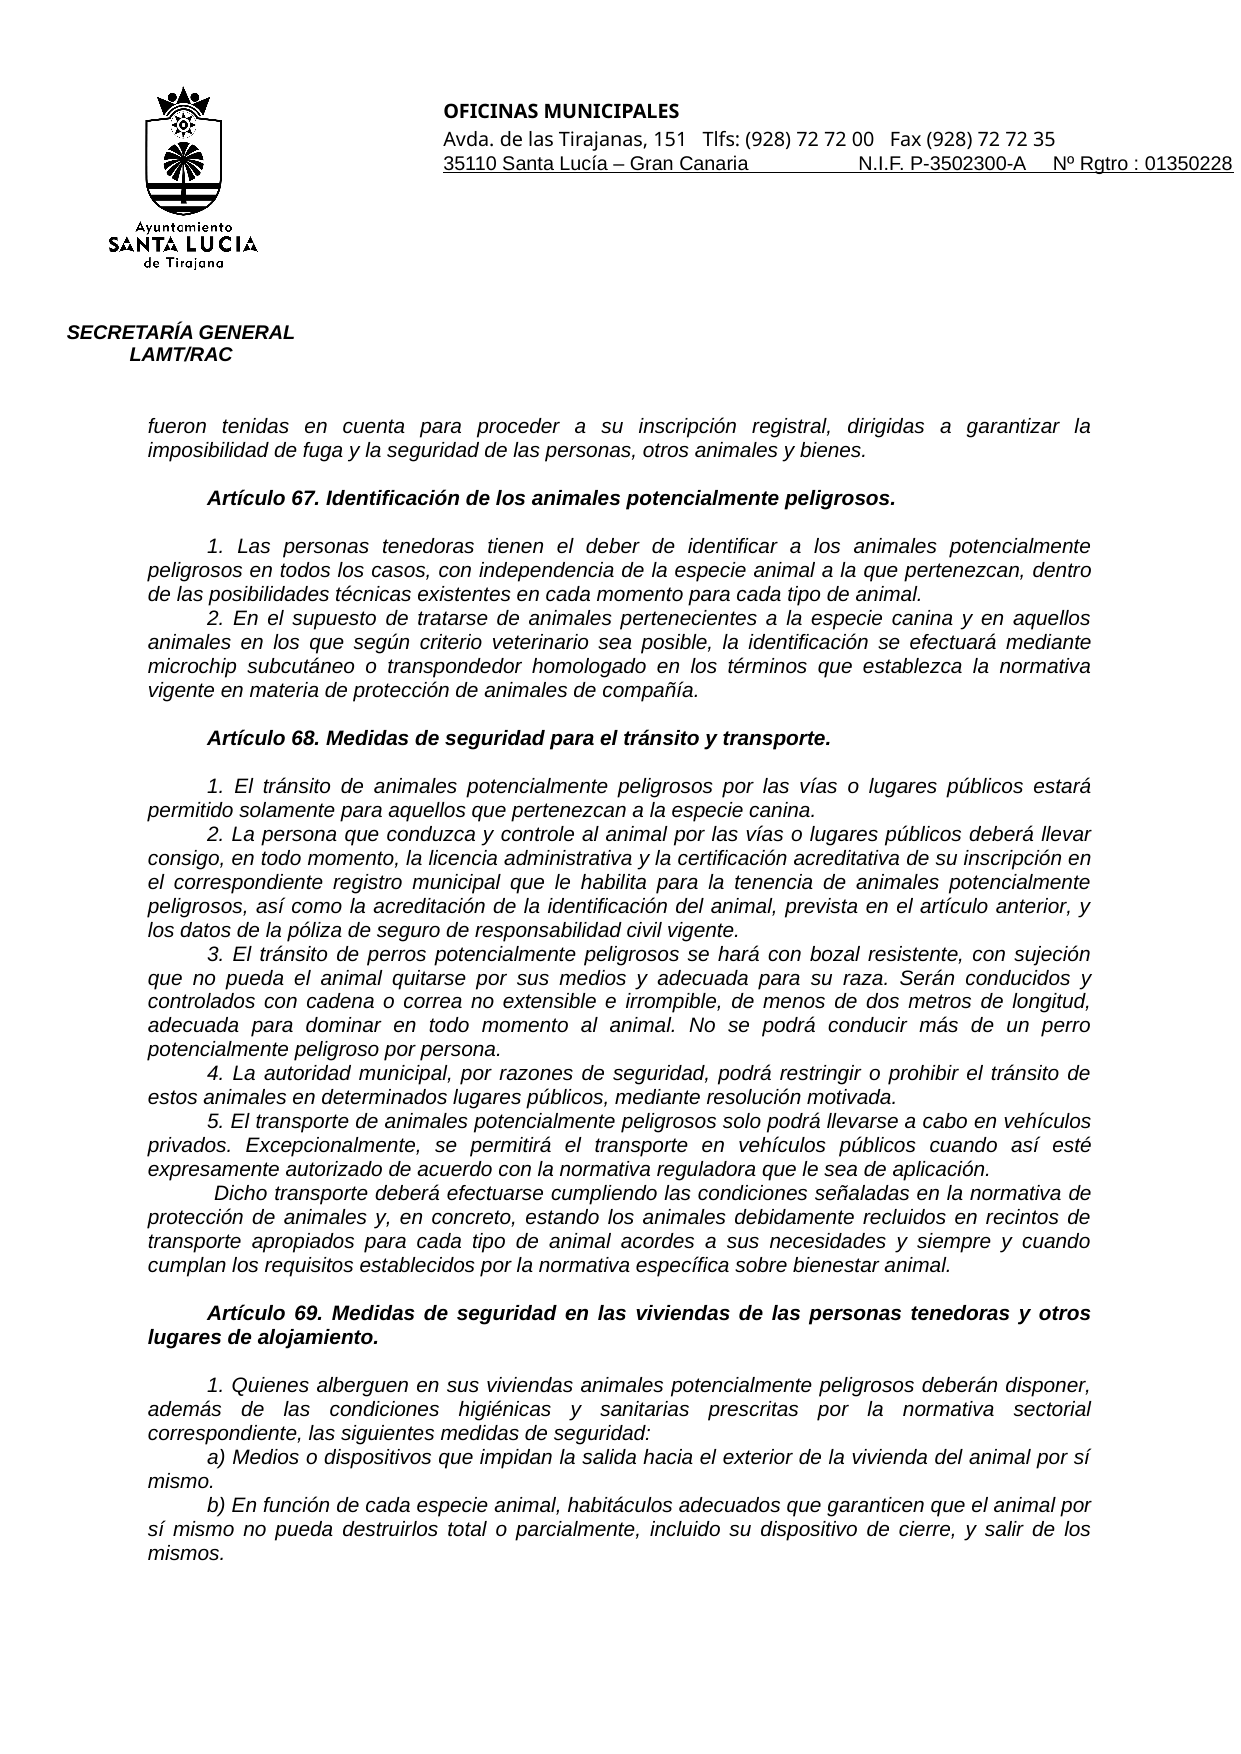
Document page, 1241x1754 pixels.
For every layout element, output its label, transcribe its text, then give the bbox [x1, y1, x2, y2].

picture [80, 56, 286, 296]
text fueron tenidas en cuenta para proceder a su inscripción registral, dirigidas a garantizar la imposibilidad de fuga y la seguridad de las personas, otros animales y bienes. [148, 414, 1092, 462]
text 1. El tránsito de animales potencialmente peligrosos por las vías o lugares públicos estará permitido solamente para aquellos que pertenezcan a la especie canina. [148, 774, 1092, 822]
text Artículo 68. Medidas de seguridad para el tránsito y transporte. [148, 726, 1092, 750]
text 5. El transporte de animales potencialmente peligrosos solo podrá llevarse a cabo en vehículos privados. Excepcionalmente, se permitirá el transporte en vehículos públicos cuando así esté expresamente autorizado de acuerdo con la normativa reguladora que le sea de aplicación. [148, 1109, 1092, 1181]
text 4. La autoridad municipal, por razones de seguridad, podrá restringir o prohibir el tránsito de estos animales en determinados lugares públicos, mediante resolución motivada. [148, 1061, 1092, 1109]
text Dicho transporte deberá efectuarse cumpliendo las condiciones señaladas en la normativa de protección de animales y, en concreto, estando los animales debidamente recluidos en recintos de transporte apropiados para cada tipo de animal acordes a sus necesidades y siempre y cuando cumplan los requisitos establecidos por la normativa específica sobre bienestar animal. [148, 1181, 1092, 1277]
text a) Medios o dispositivos que impidan la salida hacia el exterior de la vivienda del animal por sí mismo. [148, 1444, 1092, 1492]
text 2. La persona que conduzca y controle al animal por las vías o lugares públicos deberá llevar consigo, en todo momento, la licencia administrativa y la certificación acreditativa de su inscripción en el correspondiente registro municipal que le habilita para la tenencia de animales potencialmente peligrosos, así como la acreditación de la identificación del animal, prevista en el artículo anterior, y los datos de la póliza de seguro de responsabilidad civil vigente. [148, 822, 1092, 941]
text Artículo 67. Identificación de los animales potencialmente peligrosos. [148, 486, 1092, 510]
text 3. El tránsito de perros potencialmente peligrosos se hará con bozal resistente, con sujeción que no pueda el animal quitarse por sus medios y adecuada para su raza. Serán conducidos y controlados con cadena o correa no extensible e irrompible, de menos de dos metros de longitud, adecuada para dominar en todo momento al animal. No se podrá conducir más de un perro potencialmente peligroso por persona. [148, 941, 1092, 1061]
text 1. Las personas tenedoras tienen el deber de identificar a los animales potencialmente peligrosos en todos los casos, con independencia de la especie animal a la que pertenezcan, dentro de las posibilidades técnicas existentes en cada momento para cada tipo de animal. [148, 534, 1092, 606]
text 1. Quienes alberguen en sus viviendas animales potencialmente peligrosos deberán disponer, además de las condiciones higiénicas y sanitarias prescritas por la normativa sectorial correspondiente, las siguientes medidas de seguridad: [148, 1373, 1092, 1444]
text 2. En el supuesto de tratarse de animales pertenecientes a la especie canina y en aquellos animales en los que según criterio veterinario sea posible, la identificación se efectuará mediante microchip subcutáneo o transpondedor homologado en los términos que establezca la normativa vigente en materia de protección de animales de compañía. [148, 606, 1092, 702]
text b) En función de cada especie animal, habitáculos adecuados que garanticen que el animal por sí mismo no pueda destruirlos total o parcialmente, incluido su dispositivo de cierre, y salir de los mismos. [148, 1492, 1092, 1564]
text Artículo 69. Medidas de seguridad en las viviendas de las personas tenedoras y otros lugares de alojamiento. [148, 1301, 1092, 1349]
